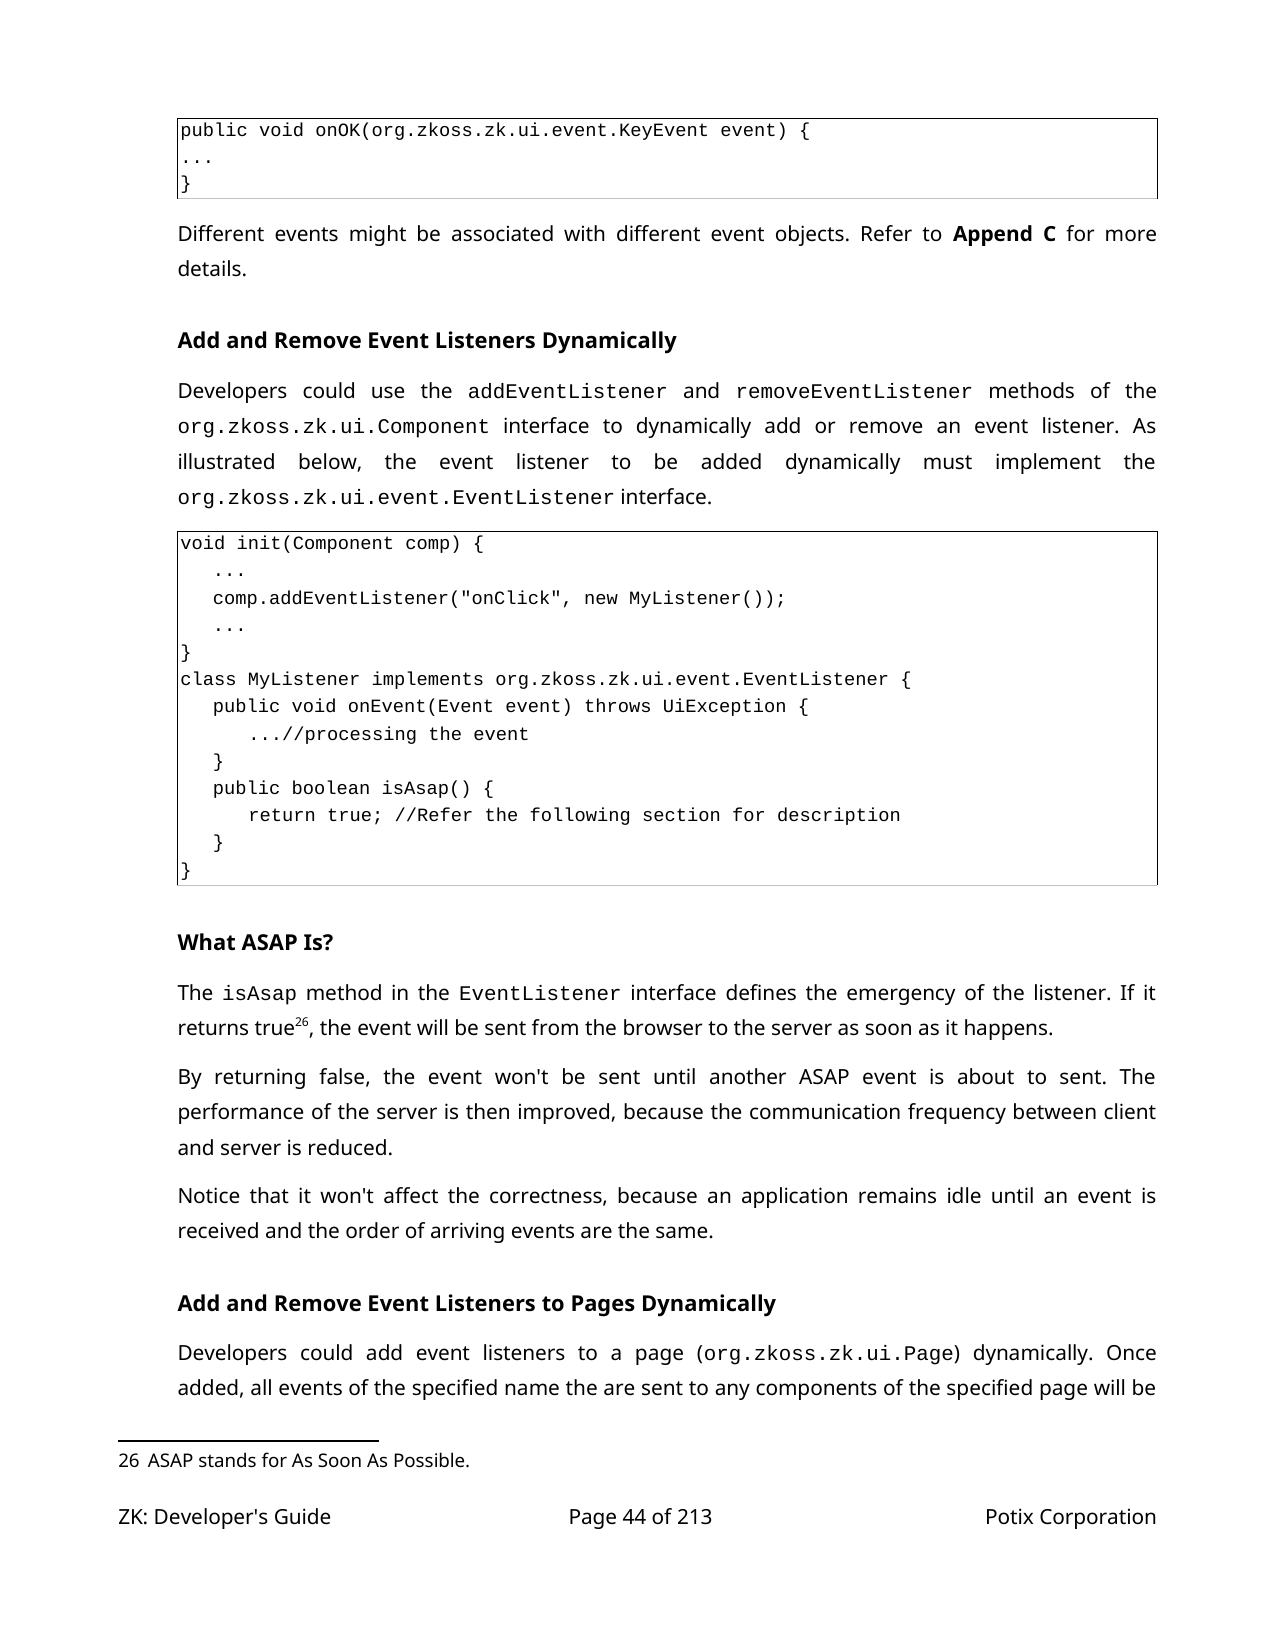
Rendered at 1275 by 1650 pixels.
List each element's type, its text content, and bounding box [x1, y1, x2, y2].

text Different events might be associated with different event objects. Refer to Append C for more details. [177, 219, 1157, 283]
text public boolean isAsap() { [178, 776, 1157, 800]
text By returning false, the event won't be sent until another ASAP event is about to sent. The performance of the server is then improved, because the communication frequency between client and server is reduced. [177, 1062, 1157, 1161]
text Developers could add event listeners to a page (org.zkoss.zk.ui.Page) dynamically. Once added, all events of the specified name the are sent to any components of the specified page will be [177, 1338, 1157, 1402]
text } [178, 830, 1157, 854]
text return true; //Refer the following section for description [178, 803, 1157, 827]
text ... [178, 558, 1157, 583]
text } [178, 640, 1157, 664]
text void init(Component comp) { [178, 532, 1157, 555]
subtitle Add and Remove Event Listeners Dynamically [177, 325, 1157, 355]
text comp.addEventListener("onClick", new MyListener()); [178, 586, 1157, 610]
subtitle Add and Remove Event Listeners to Pages Dynamically [177, 1287, 1157, 1317]
text Notice that it won't affect the correctness, because an application remains idle until an event is received and the order of arriving events are the same. [177, 1181, 1157, 1245]
text } [178, 749, 1157, 773]
text public void onOK(org.zkoss.zk.ui.event.KeyEvent event) { ... } [178, 119, 1157, 198]
text ... [178, 613, 1157, 637]
text Developers could use the addEventListener and removeEventListener methods of the org.zkoss.zk.ui.Component interface to dynamically add or remove an event listener. As illustrated below, the event listener to be added dynamically must implement the org.zkoss.zk.ui.event.EventListener interface. [177, 376, 1157, 511]
text The isAsap method in the EventListener interface defines the emergency of the listener. If it returns true, the event will be sent from the browser to the server as soon as it happens. [177, 978, 1157, 1042]
text ...//processing the event [178, 721, 1157, 746]
subtitle What ASAP Is? [177, 927, 1157, 957]
text public void onEvent(Event event) throws UiException { [178, 694, 1157, 718]
text ASAP stands for As Soon As Possible. [118, 1447, 1157, 1473]
text } [178, 857, 1157, 885]
text class MyListener implements org.zkoss.zk.ui.event.EventListener { [178, 667, 1157, 691]
